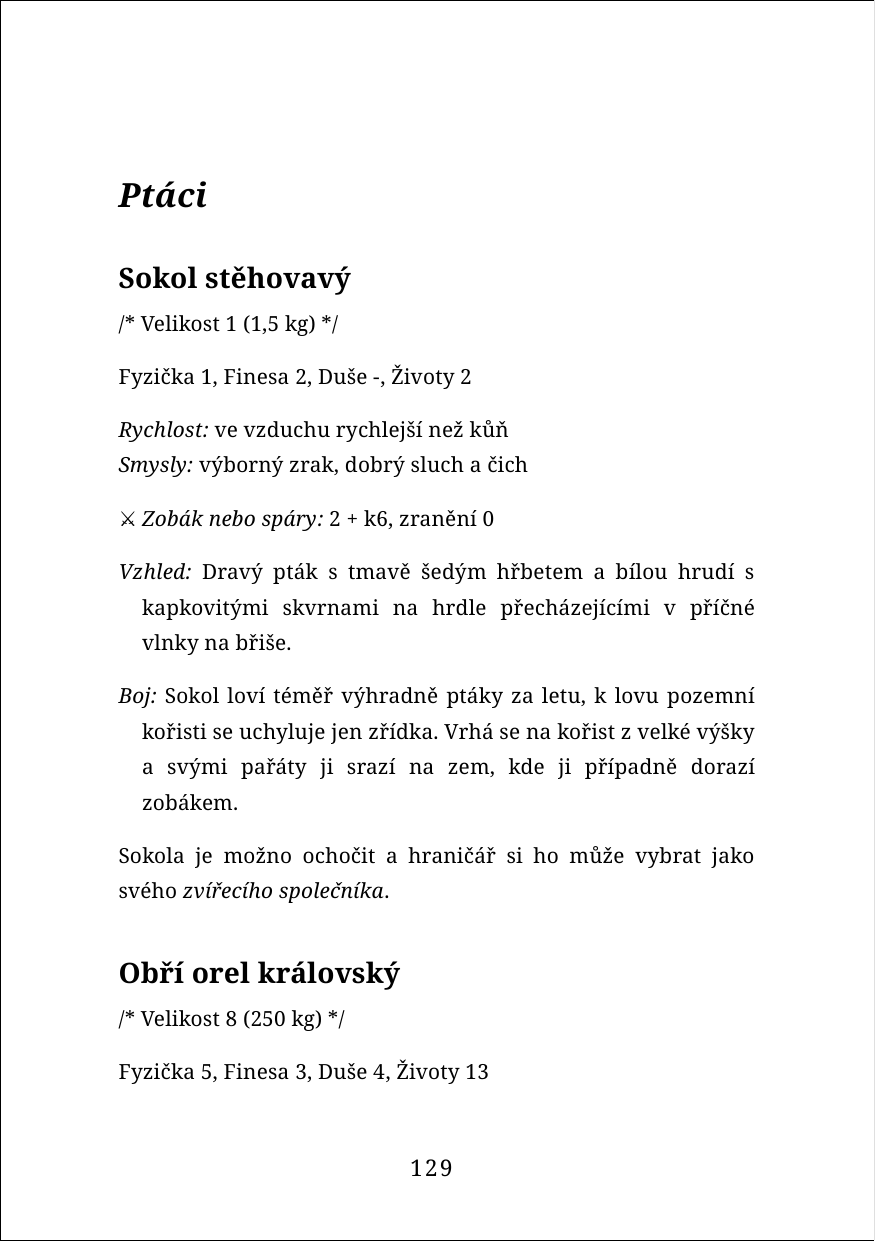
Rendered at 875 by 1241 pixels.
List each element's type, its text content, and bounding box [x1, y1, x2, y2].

text /* Velikost 8 (250 kg) */ [118, 1004, 756, 1032]
text Fyzička 5, Finesa 3, Duše 4, Životy 13 [118, 1057, 756, 1085]
text Sokola je možno ochočit a hraničář si ho může vybrat jako svého zvířecího společníka. [118, 841, 756, 905]
subtitle Ptáci [118, 172, 756, 217]
text Boj: Sokol loví téměř výhradně ptáky za letu, k lovu pozemní kořisti se uchyluje jen zřídka. Vrhá se na kořist z velké výšky a svými pařáty ji srazí na zem, kde ji případně dorazí zobákem. [118, 681, 756, 816]
text Vzhled: Dravý pták s tmavě šedým hřbetem a bílou hrudí s kapkovitými skvrnami na hrdle přecházejícími v příčné vlnky na břiše. [118, 557, 756, 657]
text ⚔ Zobák nebo spáry: 2 + k6, zranění 0 [118, 504, 756, 532]
subtitle Sokol stěhovavý [118, 258, 756, 297]
subtitle Obří orel královský [118, 953, 756, 992]
text Fyzička 1, Finesa 2, Duše -, Životy 2 [118, 362, 756, 390]
text Rychlost: ve vzduchu rychlejší než kůň [118, 415, 756, 443]
text Smysly: výborný zrak, dobrý sluch a čich [118, 451, 756, 479]
text /* Velikost 1 (1,5 kg) */ [118, 309, 756, 337]
